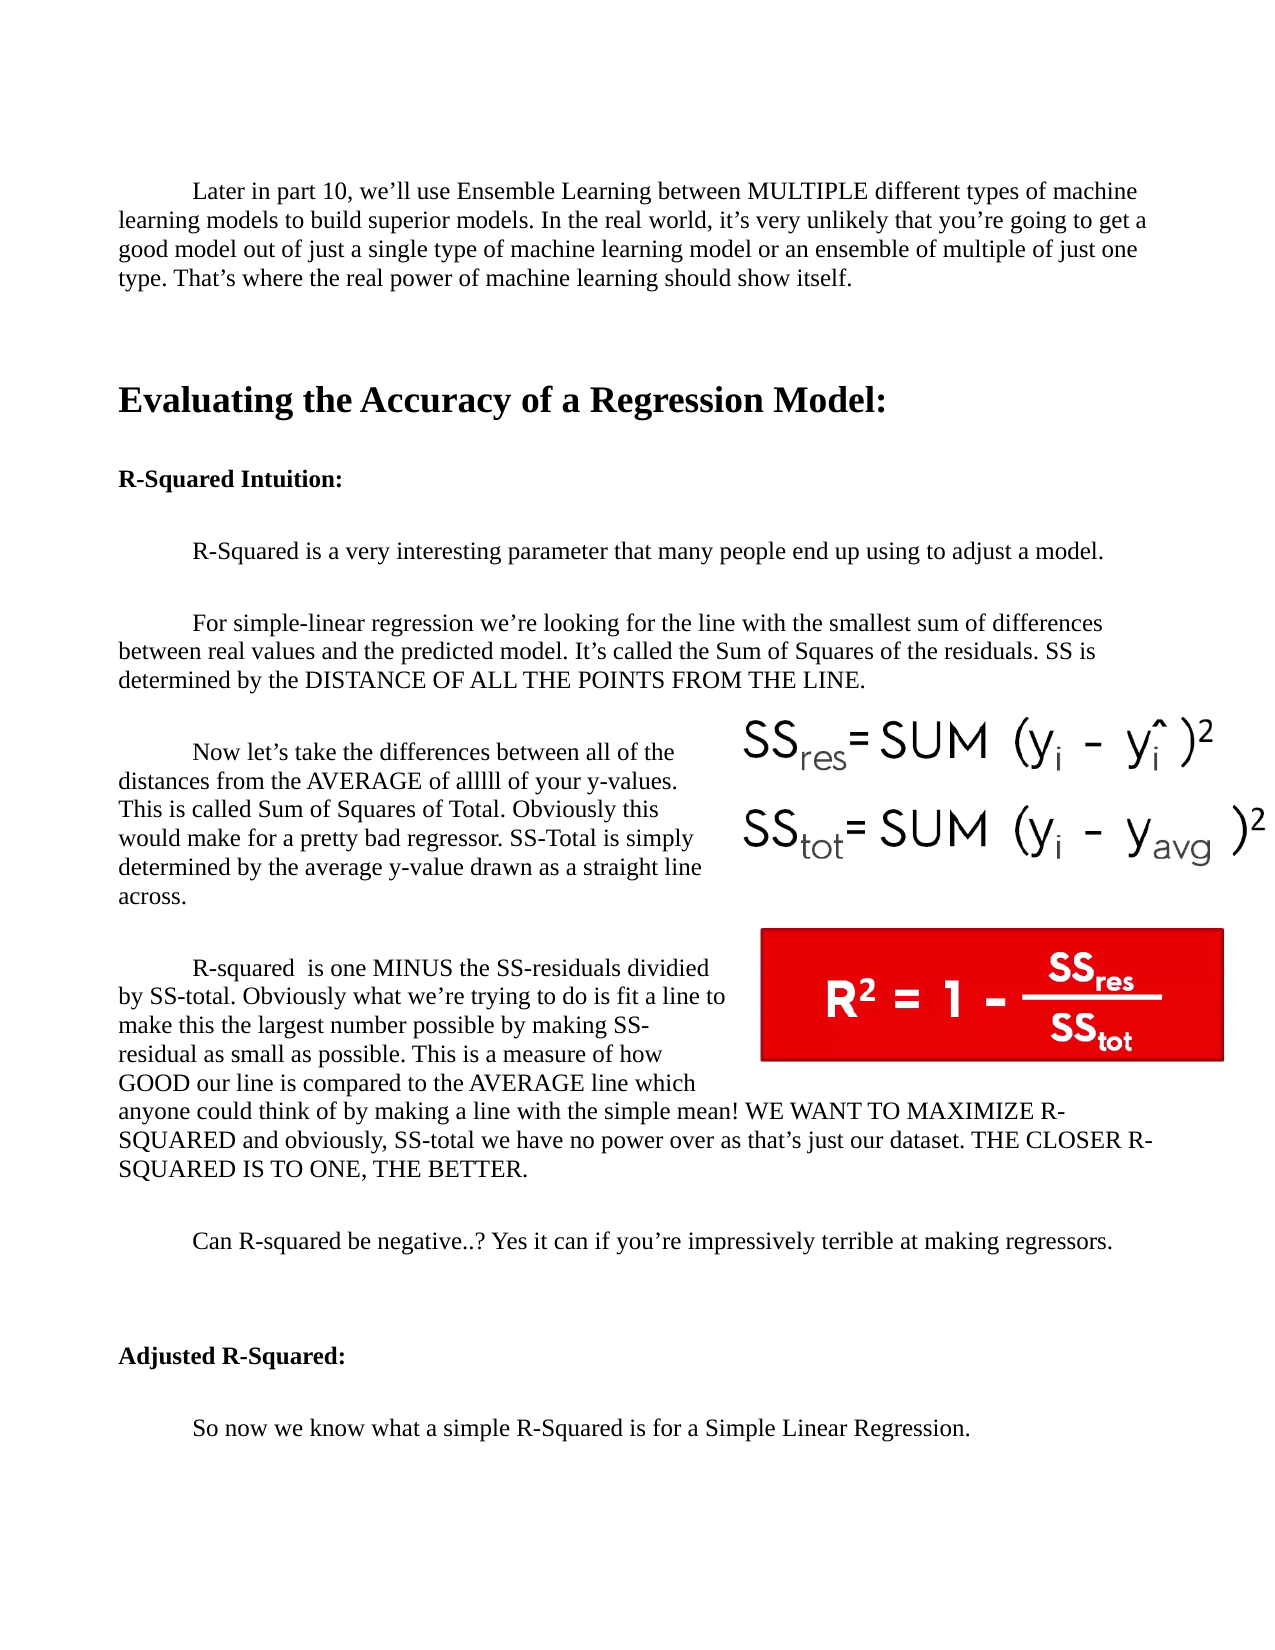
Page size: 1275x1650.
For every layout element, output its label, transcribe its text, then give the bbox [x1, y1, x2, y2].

text R-Squared Intuition: [118, 464, 1157, 493]
picture [727, 704, 1275, 1080]
text Adjusted R-Squared: [118, 1341, 1157, 1369]
text R-Squared is a very interesting parameter that many people end up using to adjust a model. [118, 536, 1157, 564]
text So now we know what a simple R-Squared is for a Simple Linear Regression. [118, 1413, 1157, 1441]
text Later in part 10, we’ll use Ensemble Learning between MULTIPLE different types of machine learning models to build superior models. In the real world, it’s very unlikely that you’re going to get a good model out of just a single type of machine learning model or an ensemble of multiple of just one type. That’s where the real power of machine learning should show itself. [118, 176, 1157, 291]
text Now let’s take the differences between all of the distances from the AVERAGE of alllll of your y-values. This is called Sum of Squares of Total. Obviously this would make for a pretty bad regressor. SS-Total is simply determined by the average y-value drawn as a straight line across. [118, 737, 727, 909]
text Evaluating the Accuracy of a Regression Model: [118, 378, 1157, 421]
text For simple-linear regression we’re looking for the line with the smallest sum of differences between real values and the predicted model. It’s called the Sum of Squares of the residuals. SS is determined by the DISTANCE OF ALL THE POINTS FROM THE LINE. [118, 608, 1157, 694]
text Can R-squared be negative..? Yes it can if you’re impressively terrible at making regressors. [118, 1226, 1157, 1254]
text R-squared is one MINUS the SS-residuals dividied by SS-total. Obviously what we’re trying to do is fit a line to make this the largest number possible by making SS-residual as small as possible. This is a measure of how GOOD our line is compared to the AVERAGE line which anyone could think of by making a line with the simple mean! WE WANT TO MAXIMIZE R-SQUARED and obviously, SS-total we have no power over as that’s just our dataset. THE CLOSER R-SQUARED IS TO ONE, THE BETTER. [118, 953, 1157, 1183]
